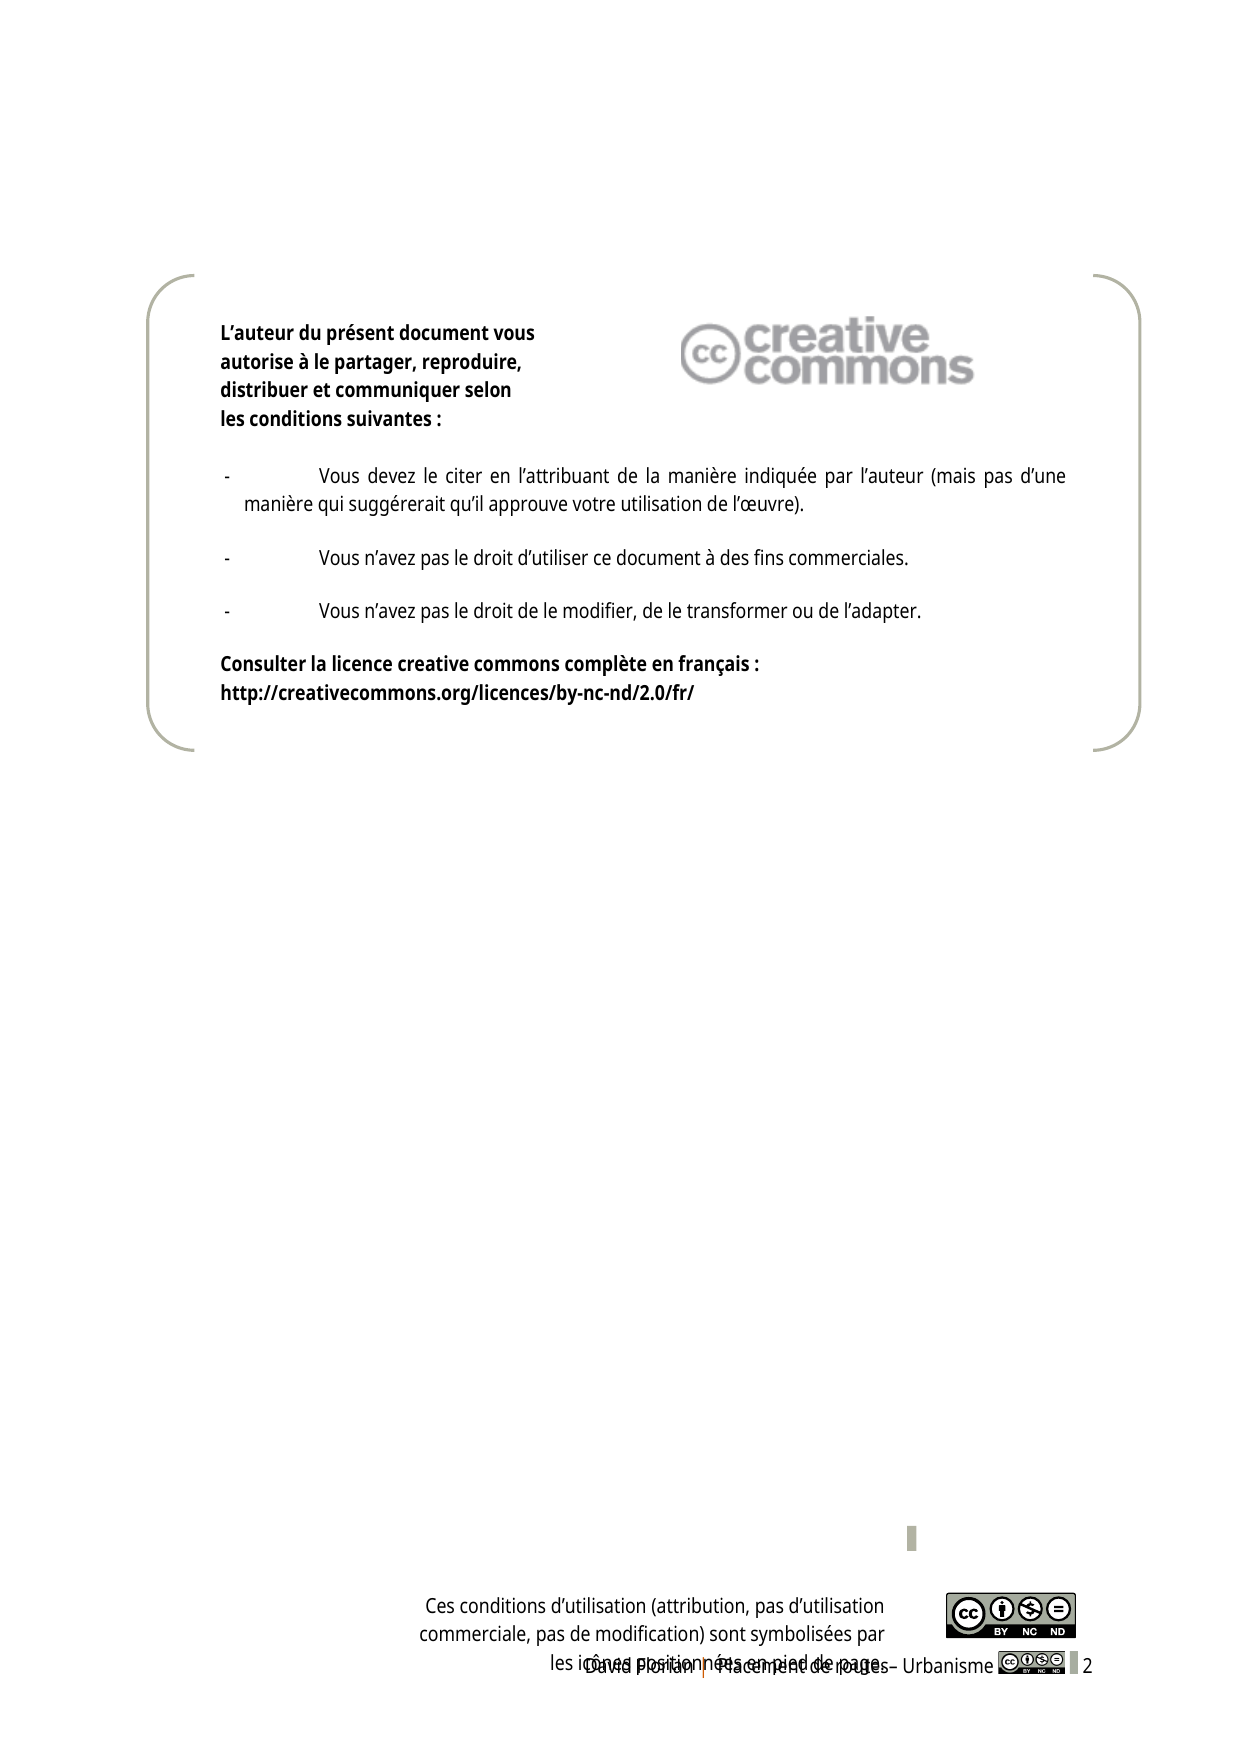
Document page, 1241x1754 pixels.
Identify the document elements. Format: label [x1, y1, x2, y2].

picture [681, 316, 978, 388]
picture [998, 1651, 1065, 1674]
picture [1069, 1651, 1078, 1674]
